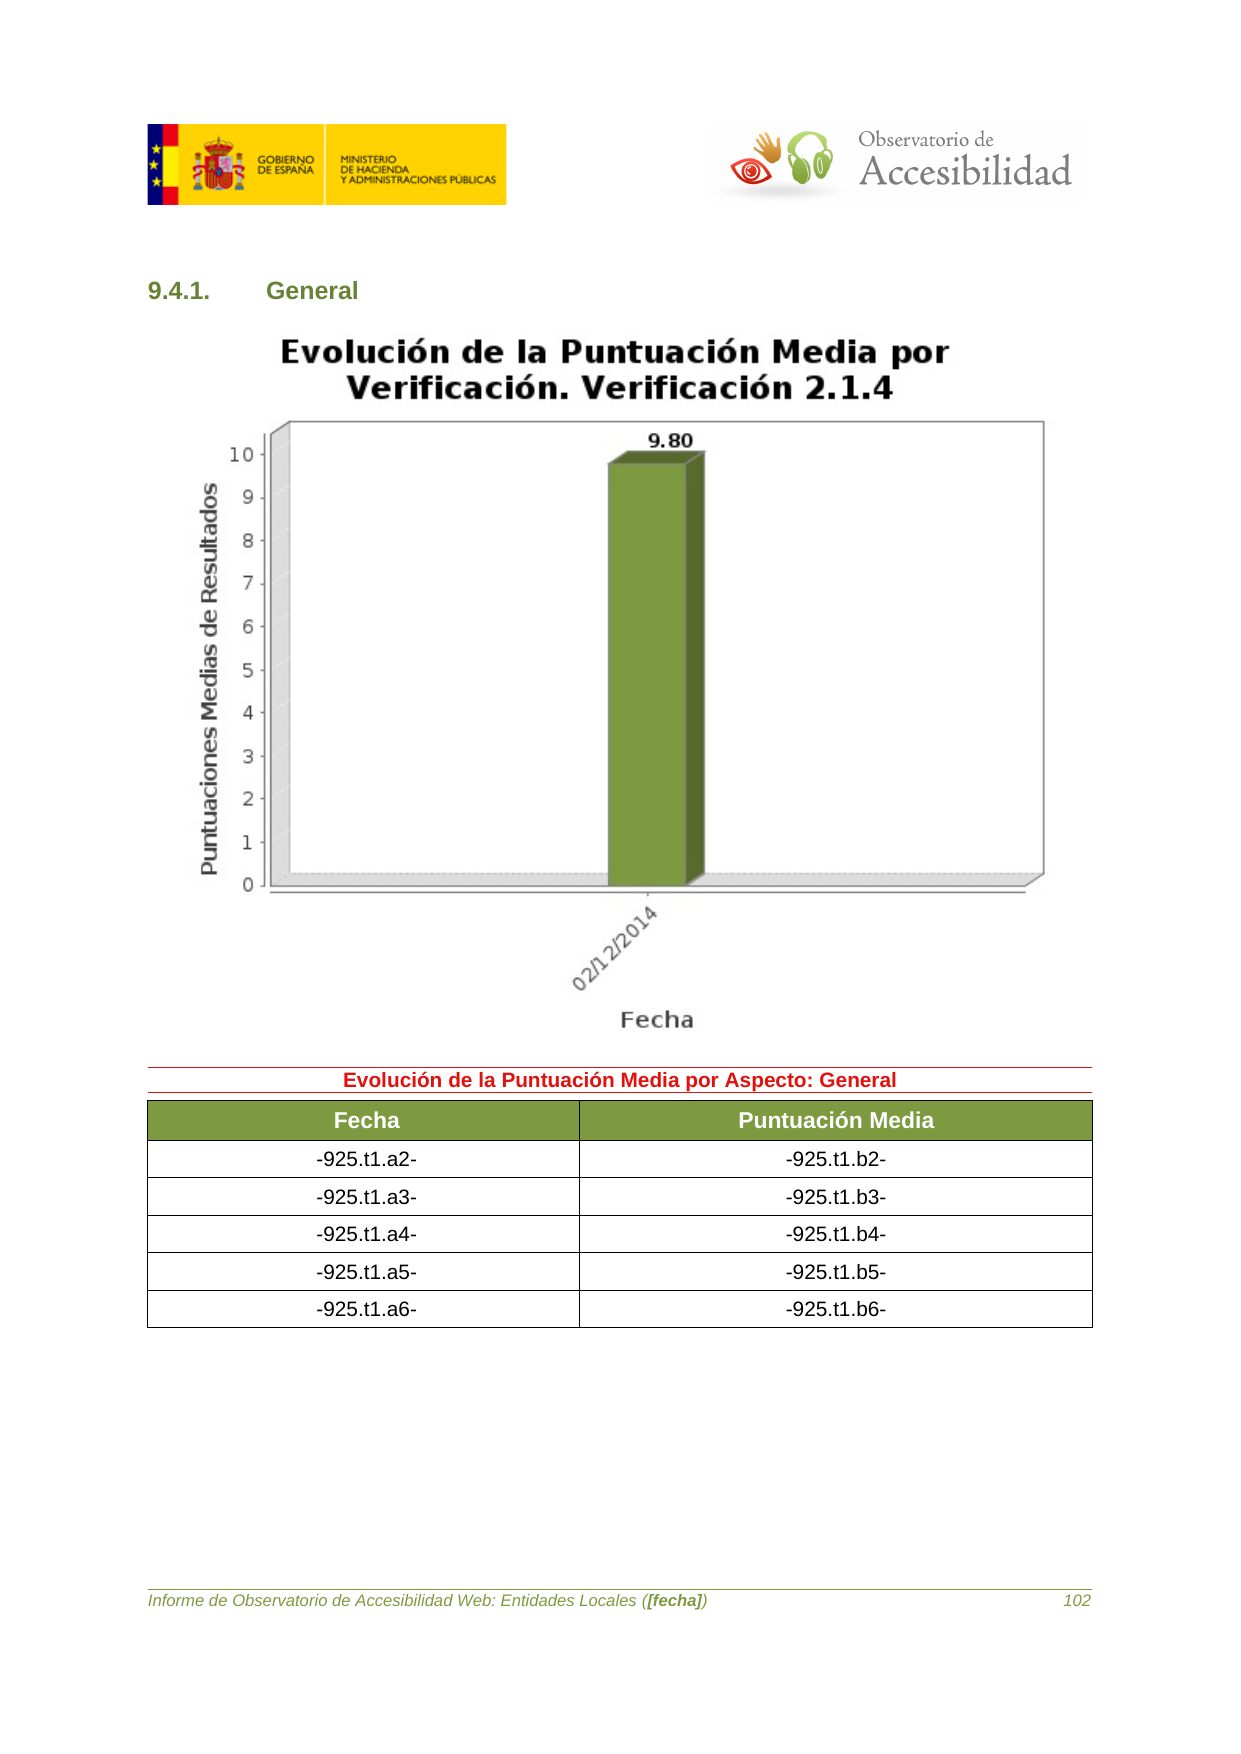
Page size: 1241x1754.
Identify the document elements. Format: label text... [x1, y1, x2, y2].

text Evolución de la Puntuación Media por Aspecto: General [148, 1068, 1092, 1092]
table_cell -925.t1.b5- [580, 1253, 1092, 1290]
picture [178, 332, 1062, 1042]
table_header Puntuación Media [580, 1101, 1092, 1140]
picture [147, 124, 507, 205]
table_header Fecha [148, 1101, 579, 1140]
table_cell -925.t1.a3- [148, 1178, 579, 1215]
table_cell -925.t1.b6- [580, 1291, 1092, 1327]
picture [710, 122, 1086, 205]
table_cell -925.t1.a6- [148, 1291, 579, 1327]
table_cell -925.t1.b4- [580, 1216, 1092, 1252]
table_cell -925.t1.a4- [148, 1216, 579, 1252]
table_cell -925.t1.b2- [580, 1141, 1092, 1177]
table_cell -925.t1.a5- [148, 1253, 579, 1290]
table_cell -925.t1.b3- [580, 1178, 1092, 1215]
list General [148, 276, 1092, 304]
table_cell -925.t1.a2- [148, 1141, 579, 1177]
